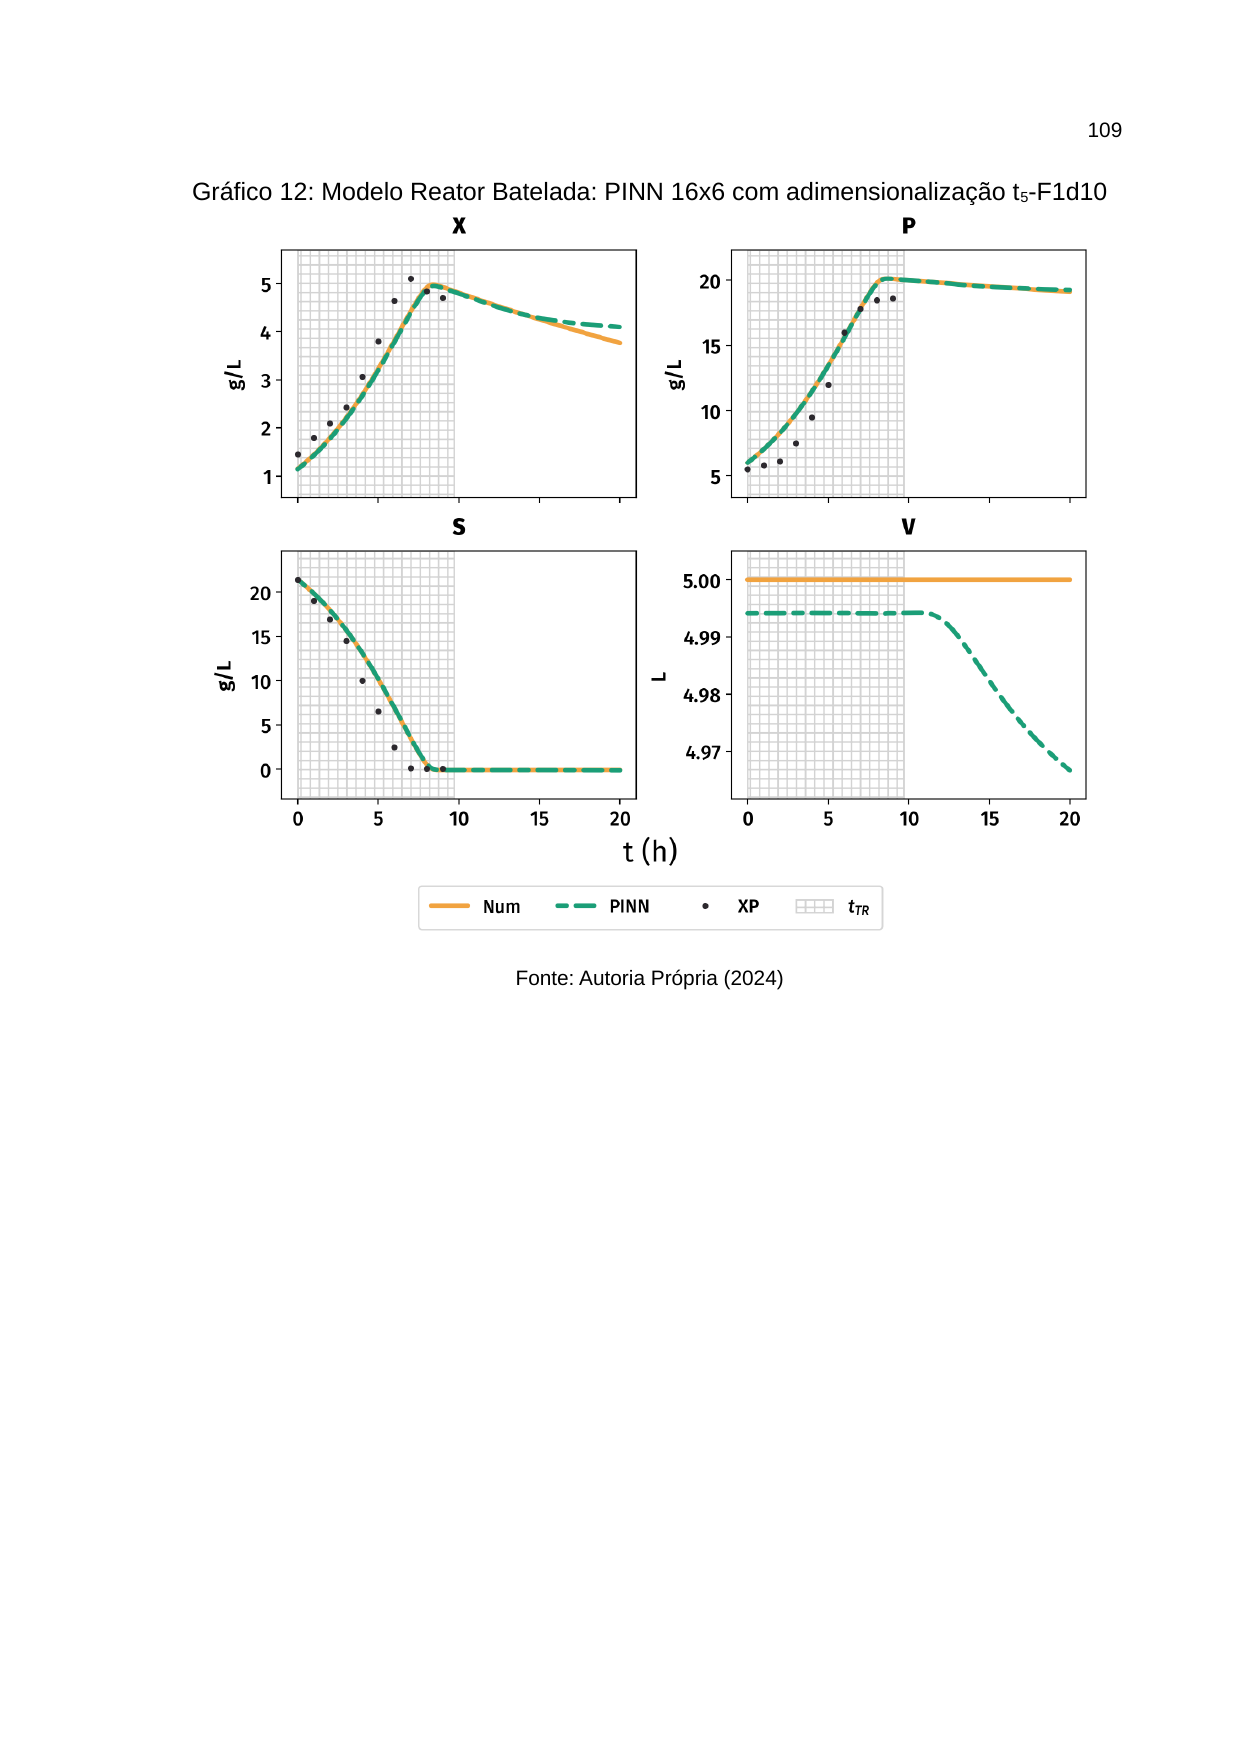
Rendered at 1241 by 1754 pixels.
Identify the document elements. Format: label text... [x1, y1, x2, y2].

picture [177, 205, 1123, 938]
text Gráfico 12: Modelo Reator Batelada: PINN 16x6 com adimensionalização t5-F1d10 [177, 177, 1122, 205]
text Fonte: Autoria Própria (2024) [177, 966, 1122, 990]
